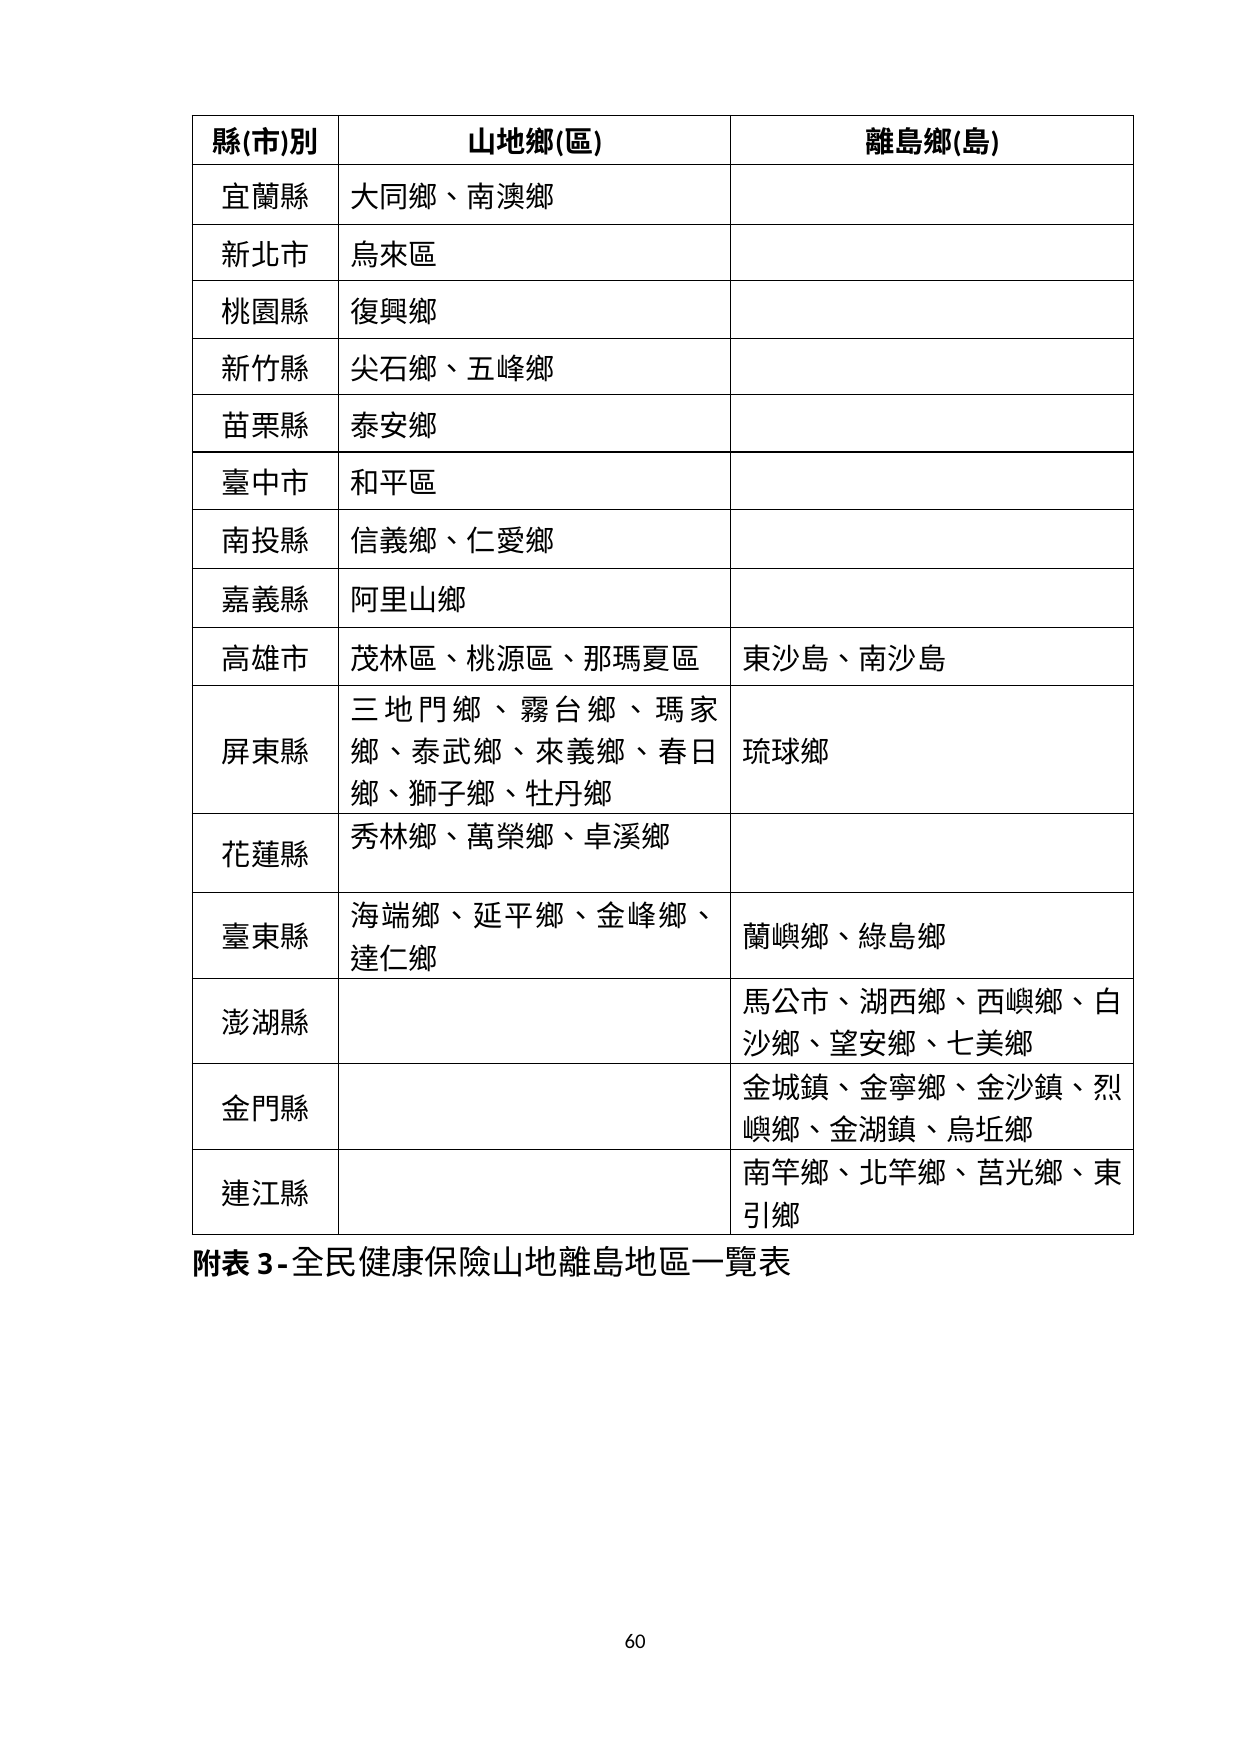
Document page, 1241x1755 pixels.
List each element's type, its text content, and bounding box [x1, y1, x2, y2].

table_cell 南竿鄉、北竿鄉、莒光鄉、東引鄉 [731, 1150, 1133, 1234]
table_cell 臺東縣 [193, 893, 338, 977]
table_cell [339, 1064, 730, 1149]
table_cell 桃園縣 [193, 281, 338, 338]
table_cell 泰安鄉 [339, 395, 730, 451]
table_cell 嘉義縣 [193, 569, 338, 627]
table_cell 蘭嶼鄉、綠島鄉 [731, 893, 1133, 977]
table_cell 海端鄉、延平鄉、金峰鄉、達仁鄉 [339, 893, 730, 977]
table_cell 新北市 [193, 225, 338, 280]
table_cell 金門縣 [193, 1064, 338, 1149]
table_cell [731, 453, 1133, 509]
table_cell [731, 395, 1133, 451]
table_cell 和平區 [339, 453, 730, 509]
table_cell 新竹縣 [193, 339, 338, 394]
table_cell 花蓮縣 [193, 814, 338, 892]
table_cell 烏來區 [339, 225, 730, 280]
table_cell 秀林鄉、萬榮鄉、卓溪鄉 [339, 814, 730, 892]
table_cell [731, 225, 1133, 280]
table_cell 澎湖縣 [193, 979, 338, 1063]
table_header 縣(市)別 [193, 116, 338, 164]
table_cell [731, 339, 1133, 394]
table_cell [731, 510, 1133, 568]
table_cell [731, 281, 1133, 338]
table_cell [339, 1150, 730, 1234]
table_cell 東沙島、南沙島 [731, 628, 1133, 685]
table_cell 尖石鄉、五峰鄉 [339, 339, 730, 394]
table_cell 苗栗縣 [193, 395, 338, 451]
table_cell 屏東縣 [193, 686, 338, 813]
table_cell 復興鄉 [339, 281, 730, 338]
table_cell [339, 979, 730, 1063]
table_cell 茂林區、桃源區、那瑪夏區 [339, 628, 730, 685]
table_cell [731, 165, 1133, 223]
table_cell 三地門鄉、霧台鄉、瑪家鄉、泰武鄉、來義鄉、春日鄉、獅子鄉、牡丹鄉 [339, 686, 730, 813]
table_cell 金城鎮、金寧鄉、金沙鎮、烈嶼鄉、金湖鎮、烏坵鄉 [731, 1064, 1133, 1149]
table_cell 臺中市 [193, 453, 338, 509]
table_cell 阿里山鄉 [339, 569, 730, 627]
table_header 山地鄉(區) [339, 116, 730, 164]
table_cell 大同鄉、南澳鄉 [339, 165, 730, 223]
table_cell 高雄市 [193, 628, 338, 685]
table_cell 信義鄉、仁愛鄉 [339, 510, 730, 568]
table_header 離島鄉(島) [731, 116, 1133, 164]
text 附表3-全民健康保險山地離島地區一覽表 [192, 1235, 1078, 1284]
table_cell 南投縣 [193, 510, 338, 568]
table_cell 琉球鄉 [731, 686, 1133, 813]
table_cell [731, 814, 1133, 892]
table_cell 馬公市、湖西鄉、西嶼鄉、白沙鄉、望安鄉、七美鄉 [731, 979, 1133, 1063]
table_cell 宜蘭縣 [193, 165, 338, 223]
table_cell 連江縣 [193, 1150, 338, 1234]
table_cell [731, 569, 1133, 627]
